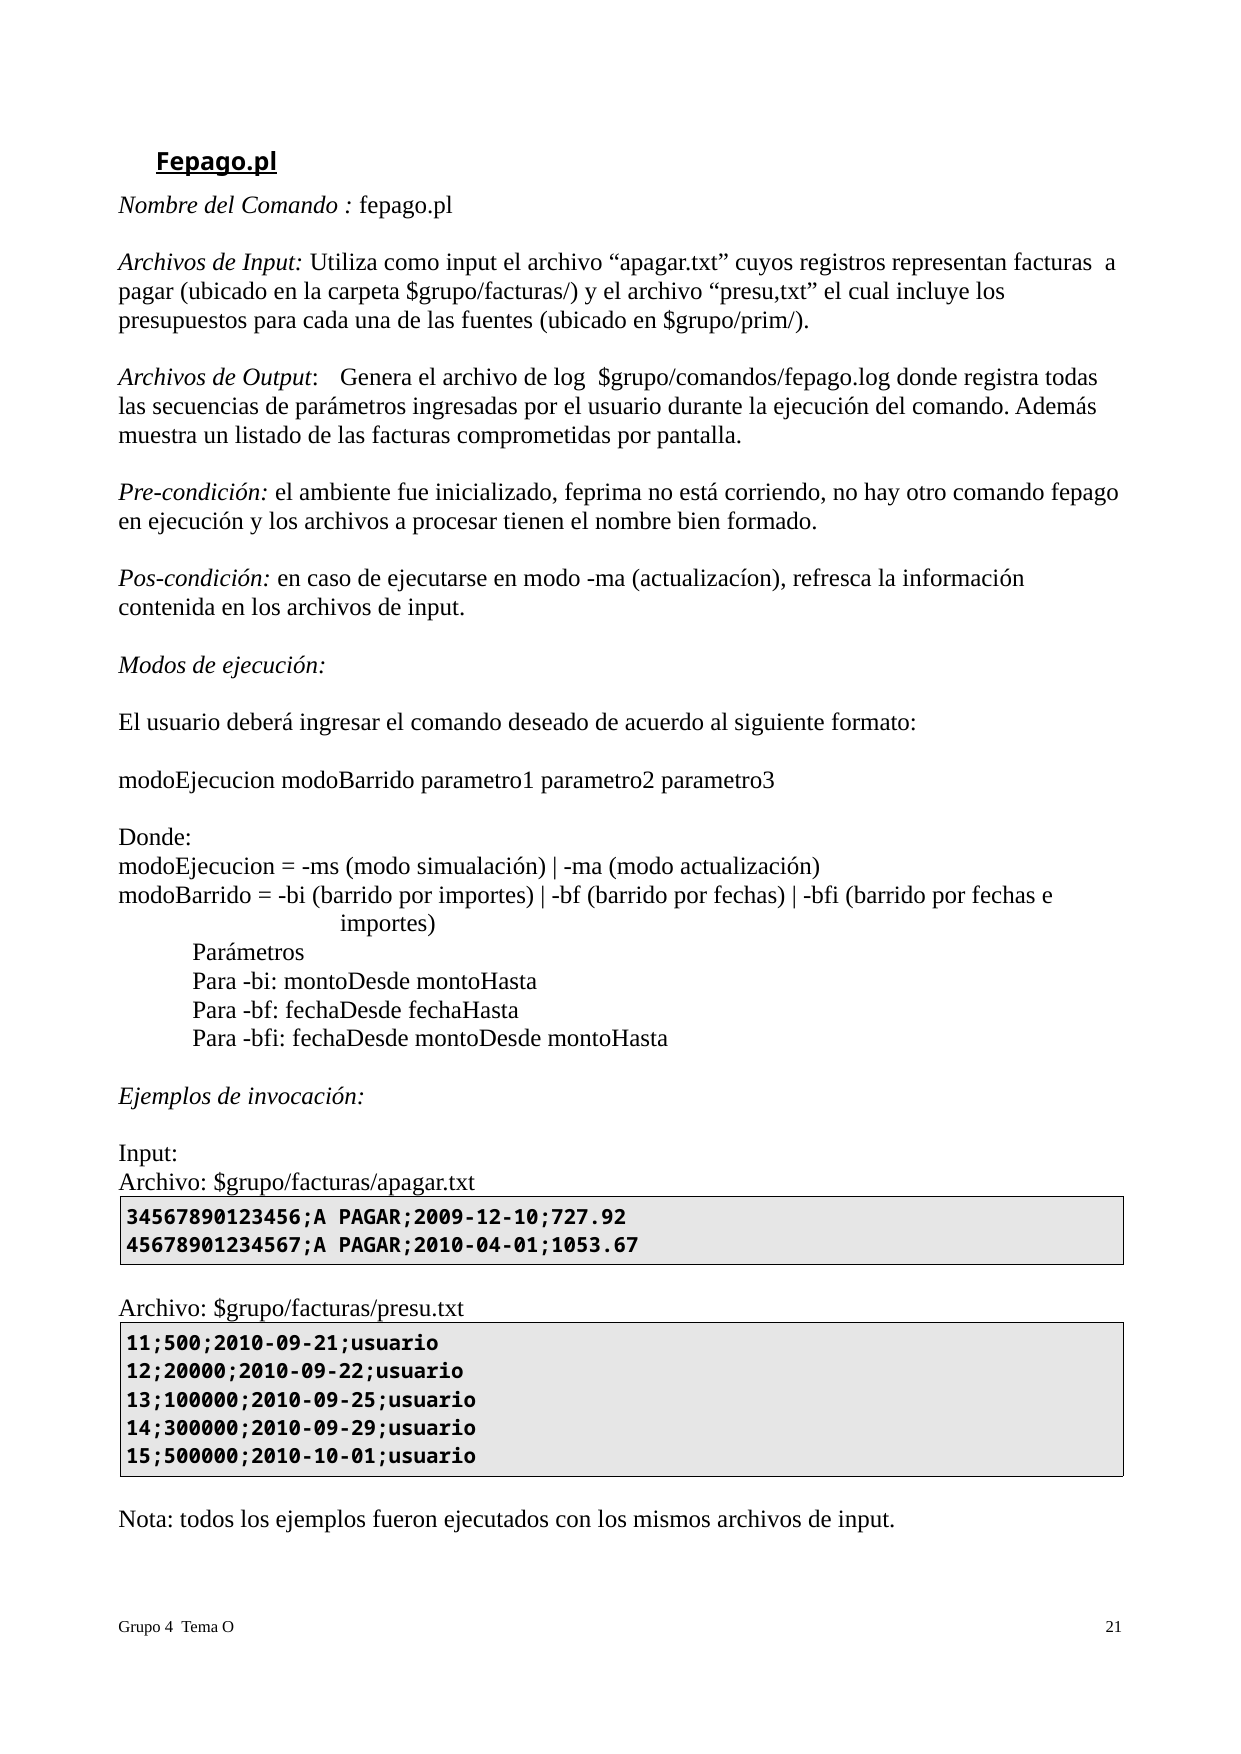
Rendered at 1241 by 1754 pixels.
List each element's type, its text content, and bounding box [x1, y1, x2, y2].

text Nota: todos los ejemplos fueron ejecutados con los mismos archivos de input. [118, 1504, 1122, 1533]
text Archivos de Input: Utiliza como input el archivo “apagar.txt” cuyos registros representan facturas a pagar (ubicado en la carpeta $grupo/facturas/) y el archivo “presu,txt” el cual incluye los presupuestos para cada una de las fuentes (ubicado en $grupo/prim/). [118, 247, 1122, 333]
text Archivo: $grupo/facturas/presu.txt [118, 1293, 1122, 1322]
text Parámetros [118, 937, 1122, 966]
text Ejemplos de invocación: [118, 1081, 1122, 1110]
text modoEjecucion modoBarrido parametro1 parametro2 parametro3 [118, 765, 1122, 793]
text Nombre del Comando : fepago.pl [118, 190, 1122, 218]
subtitle Fepago.pl [156, 143, 1122, 177]
text Donde: [118, 822, 1122, 851]
text Para -bi: montoDesde montoHasta [118, 966, 1122, 995]
text Pre-condición: el ambiente fue inicializado, feprima no está corriendo, no hay otro comando fepago en ejecución y los archivos a procesar tienen el nombre bien formado. [118, 477, 1122, 535]
text El usuario deberá ingresar el comando deseado de acuerdo al siguiente formato: [118, 707, 1122, 736]
text Para -bfi: fechaDesde montoDesde montoHasta [118, 1023, 1122, 1052]
text Para -bf: fechaDesde fechaHasta [118, 995, 1122, 1023]
text Modos de ejecución: [118, 650, 1122, 678]
text Archivo: $grupo/facturas/apagar.txt [118, 1167, 1122, 1196]
text Pos-condición: en caso de ejecutarse en modo -ma (actualizacíon), refresca la información contenida en los archivos de input. [118, 563, 1122, 621]
text Input: [118, 1138, 1122, 1167]
table_header 34567890123456;A PAGAR;2009-12-10;727.92 45678901234567;A PAGAR;2010-04-01;1053.67 [121, 1197, 1123, 1264]
text Archivos de Output: Genera el archivo de log $grupo/comandos/fepago.log donde registra todas las secuencias de parámetros ingresadas por el usuario durante la ejecución del comando. Además muestra un listado de las facturas comprometidas por pantalla. [118, 362, 1122, 448]
text modoBarrido = -bi (barrido por importes) | -bf (barrido por fechas) | -bfi (barrido por fechas e importes) [118, 880, 1122, 937]
text modoEjecucion = -ms (modo simualación) | -ma (modo actualización) [118, 851, 1122, 880]
table_header 11;500;2010-09-21;usuario 12;20000;2010-09-22;usuario 13;100000;2010-09-25;usuario 14;300000;2010-09-29;usuario 15;500000;2010-10-01;usuario [121, 1323, 1123, 1476]
